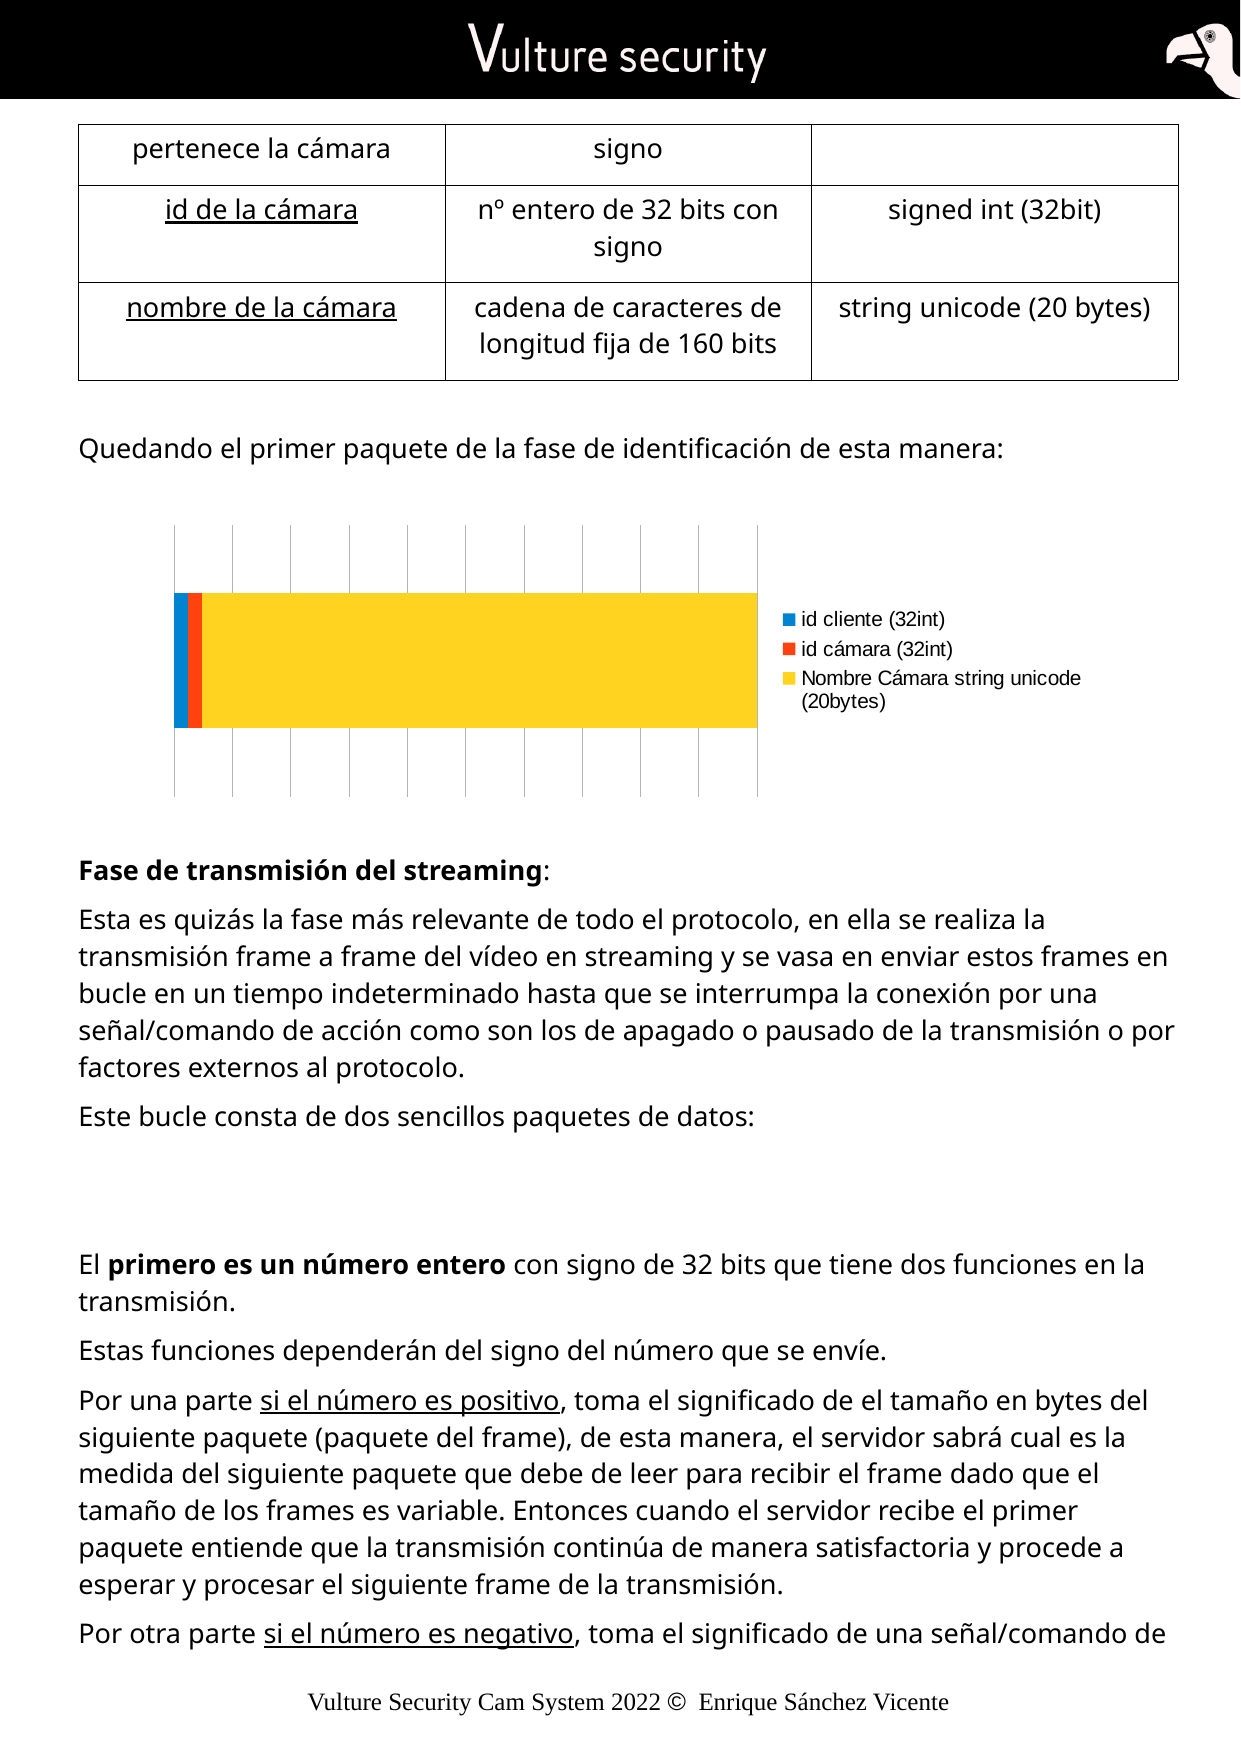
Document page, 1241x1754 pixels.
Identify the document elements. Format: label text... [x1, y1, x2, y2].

text Esta es quizás la fase más relevante de todo el protocolo, en ella se realiza la transmisión frame a frame del vídeo en streaming y se vasa en enviar estos frames en bucle en un tiempo indeterminado hasta que se interrumpa la conexión por una señal/comando de acción como son los de apagado o pausado de la transmisión o por factores externos al protocolo. [78, 901, 1178, 1085]
text Estas funciones dependerán del signo del número que se envíe. [78, 1332, 1178, 1369]
text Este bucle consta de dos sencillos paquetes de datos: [78, 1097, 1178, 1134]
text Por otra parte si el número es negativo, toma el significado de una señal/comando de [78, 1615, 1178, 1652]
table_cell nombre de la cámara [79, 283, 445, 380]
table_cell [812, 125, 1178, 184]
picture [0, 0, 1241, 99]
table_cell string unicode (20 bytes) [812, 283, 1178, 380]
text El primero es un número entero con signo de 32 bits que tiene dos funciones en la transmisión. [78, 1246, 1178, 1319]
text Por una parte si el número es positivo, toma el significado de el tamaño en bytes del siguiente paquete (paquete del frame), de esta manera, el servidor sabrá cual es la medida del siguiente paquete que debe de leer para recibir el frame dado que el tamaño de los frames es variable. Entonces cuando el servidor recibe el primer paquete entiende que la transmisión continúa de manera satisfactoria y procede a esperar y procesar el siguiente frame de la transmisión. [78, 1381, 1178, 1602]
table_cell pertenece la cámara [79, 125, 445, 184]
table_cell id de la cámara [79, 186, 445, 282]
table_cell cadena de caracteres de longitud fija de 160 bits [446, 283, 811, 380]
table_cell nº entero de 32 bits con signo [446, 186, 811, 282]
text Fase de transmisión del streaming: [78, 851, 1178, 888]
table_cell signo [446, 125, 811, 184]
text Quedando el primer paquete de la fase de identificación de esta manera: [78, 429, 1178, 466]
table_cell signed int (32bit) [812, 186, 1178, 282]
